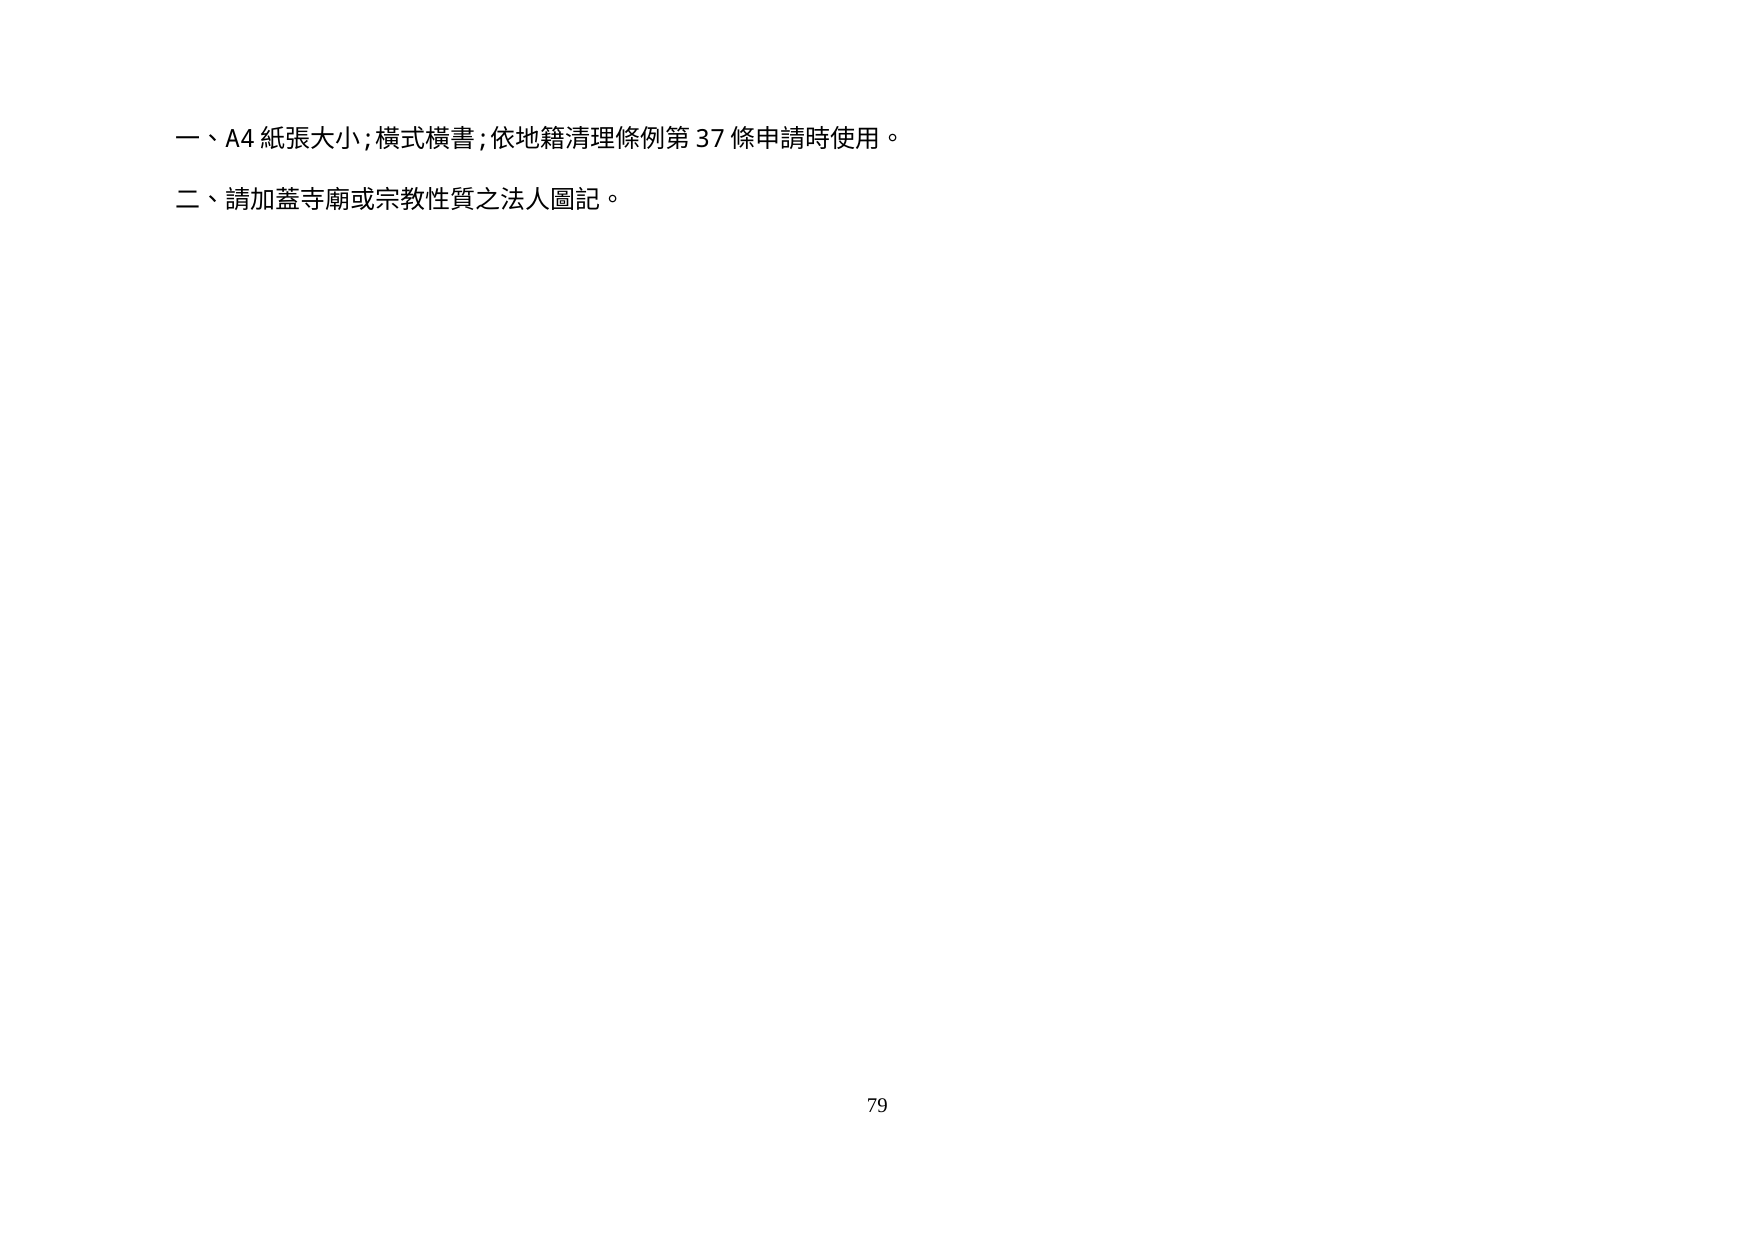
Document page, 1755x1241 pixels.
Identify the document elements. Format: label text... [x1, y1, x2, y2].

text 二、請加蓋寺廟或宗教性質之法人圖記。 [175, 179, 1604, 216]
text 一、A4紙張大小;橫式橫書;依地籍清理條例第37條申請時使用。 [175, 118, 1604, 154]
